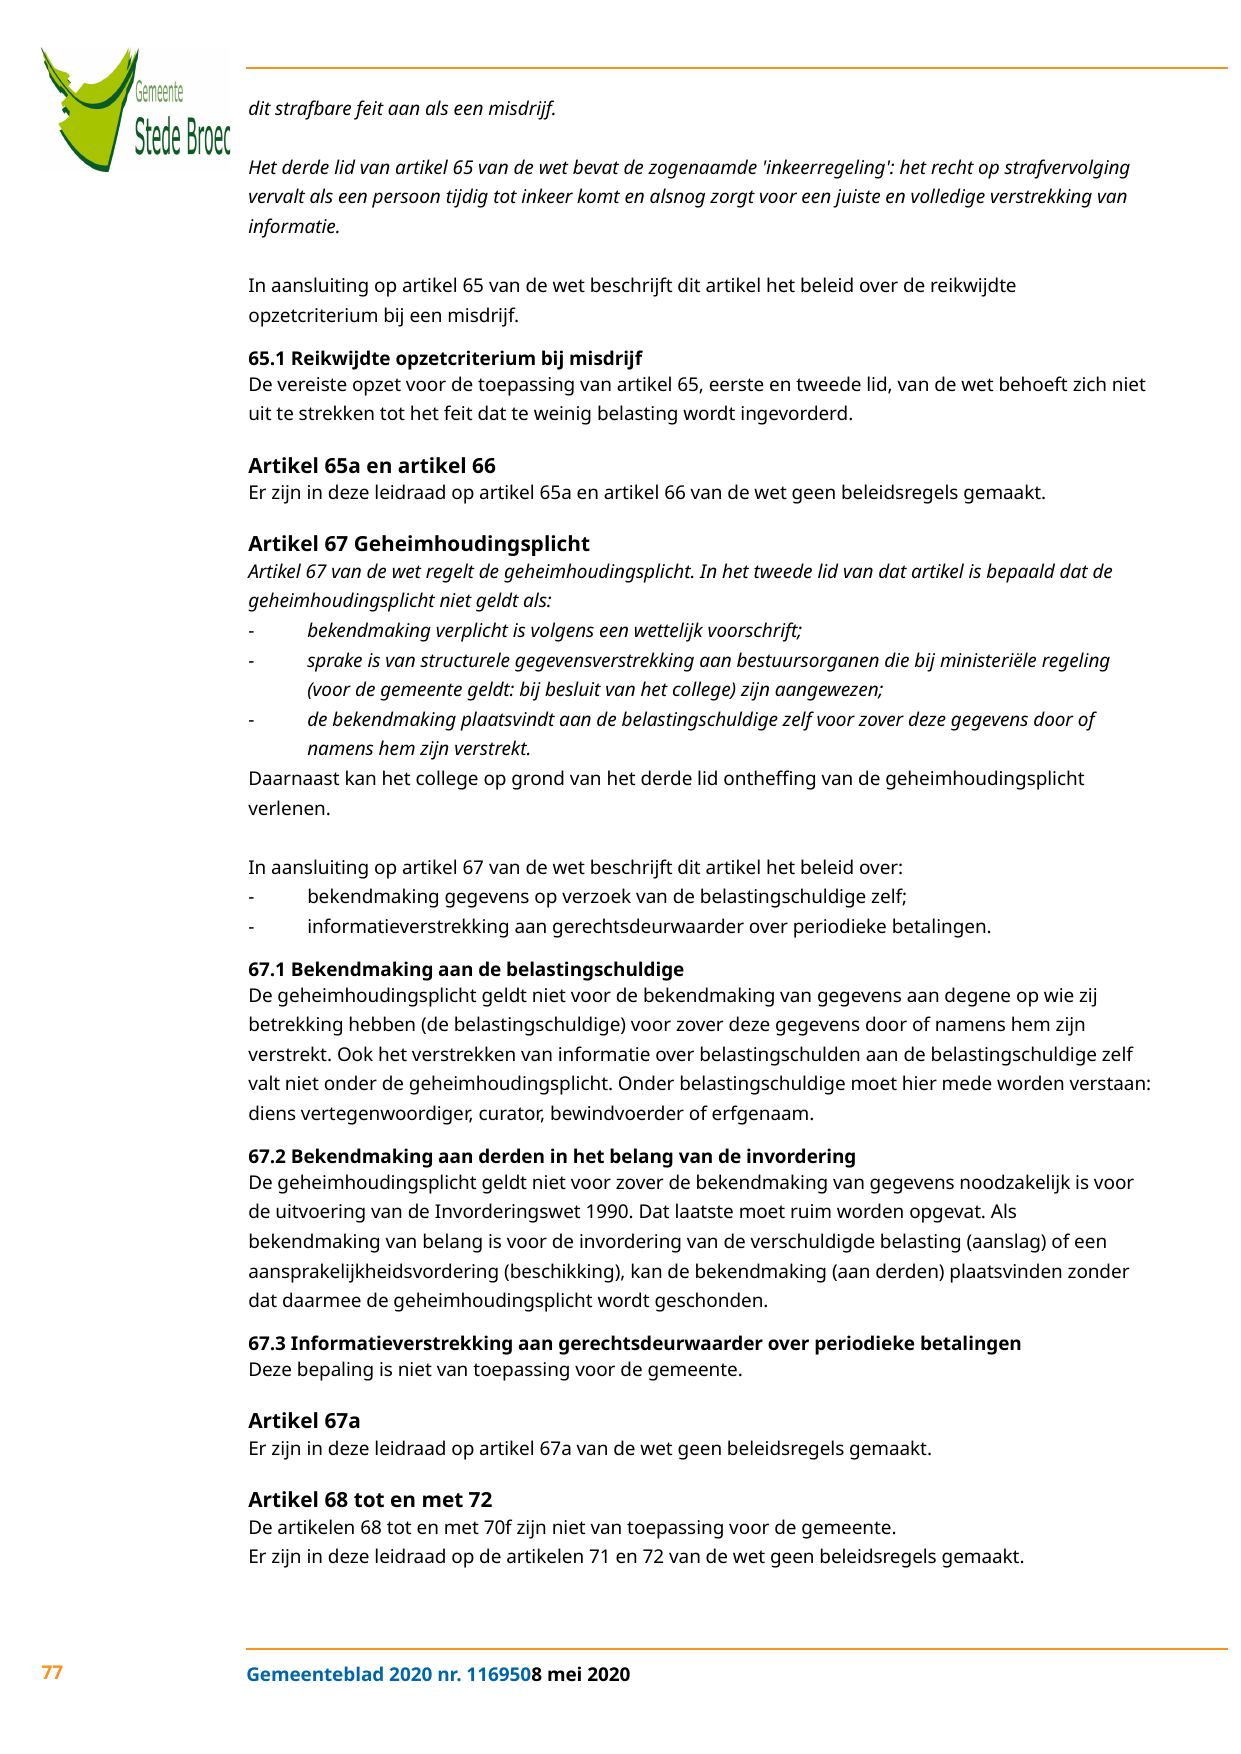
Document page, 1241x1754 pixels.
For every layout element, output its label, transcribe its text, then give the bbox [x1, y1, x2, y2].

text In aansluiting op artikel 65 van de wet beschrijft dit artikel het beleid over de reikwijdte opzetcriterium bij een misdrijf. [248, 272, 1152, 328]
text Artikel 65a en artikel 66 [248, 451, 1152, 479]
text 67.1 Bekendmaking aan de belastingschuldige [248, 956, 1152, 982]
text De artikelen 68 tot en met 70f zijn niet van toepassing voor de gemeente. [248, 1514, 1152, 1540]
list sprake is van structurele gegevensverstrekking aan bestuursorganen die bij ministeriële regeling (voor de gemeente geldt: bij besluit van het college) zijn aangewezen; [248, 647, 1152, 702]
text Artikel 68 tot en met 72 [248, 1486, 1152, 1514]
text Het derde lid van artikel 65 van de wet bevat de zogenaamde 'inkeerregeling': het recht op strafvervolging vervalt als een persoon tijdig tot inkeer komt en alsnog zorgt voor een juiste en volledige verstrekking van informatie. [248, 154, 1152, 239]
list bekendmaking gegevens op verzoek van de belastingschuldige zelf; [248, 883, 1152, 909]
text Artikel 67a [248, 1407, 1152, 1435]
list informatieverstrekking aan gerechtsdeurwaarder over periodieke betalingen. [248, 913, 1152, 939]
text De geheimhoudingsplicht geldt niet voor de bekendmaking van gegevens aan degene op wie zij betrekking hebben (de belastingschuldige) voor zover deze gegevens door of namens hem zijn verstrekt. Ook het verstrekken van informatie over belastingschulden aan de belastingschuldige zelf valt niet onder de geheimhoudingsplicht. Onder belastingschuldige moet hier mede worden verstaan: diens vertegenwoordiger, curator, bewindvoerder of erfgenaam. [248, 982, 1152, 1126]
list de bekendmaking plaatsvindt aan de belastingschuldige zelf voor zover deze gegevens door of namens hem zijn verstrekt. [248, 706, 1152, 761]
text 67.2 Bekendmaking aan derden in het belang van de invordering [248, 1143, 1152, 1169]
picture [41, 47, 231, 172]
text Artikel 67 Geheimhoudingsplicht [248, 529, 1152, 558]
list bekendmaking verplicht is volgens een wettelijk voorschrift; [248, 617, 1152, 643]
text Er zijn in deze leidraad op artikel 65a en artikel 66 van de wet geen beleidsregels gemaakt. [248, 479, 1152, 505]
text Deze bepaling is niet van toepassing voor de gemeente. [248, 1356, 1152, 1382]
text Daarnaast kan het college op grond van het derde lid ontheffing van de geheimhoudingsplicht verlenen. [248, 765, 1152, 820]
text Er zijn in deze leidraad op de artikelen 71 en 72 van de wet geen beleidsregels gemaakt. [248, 1543, 1152, 1569]
text dit strafbare feit aan als een misdrijf. [248, 95, 1152, 121]
text 67.3 Informatieverstrekking aan gerechtsdeurwaarder over periodieke betalingen [248, 1331, 1152, 1356]
text In aansluiting op artikel 67 van de wet beschrijft dit artikel het beleid over: [248, 854, 1152, 879]
text Er zijn in deze leidraad op artikel 67a van de wet geen beleidsregels gemaakt. [248, 1435, 1152, 1461]
text De vereiste opzet voor de toepassing van artikel 65, eerste en tweede lid, van de wet behoeft zich niet uit te strekken tot het feit dat te weinig belasting wordt ingevorderd. [248, 371, 1152, 426]
text Artikel 67 van de wet regelt de geheimhoudingsplicht. In het tweede lid van dat artikel is bepaald dat de geheimhoudingsplicht niet geldt als: [248, 558, 1152, 613]
text 65.1 Reikwijdte opzetcriterium bij misdrijf [248, 345, 1152, 371]
text De geheimhoudingsplicht geldt niet voor zover de bekendmaking van gegevens noodzakelijk is voor de uitvoering van de Invorderingswet 1990. Dat laatste moet ruim worden opgevat. Als bekendmaking van belang is voor de invordering van de verschuldigde belasting (aanslag) of een aansprakelijkheidsvordering (beschikking), kan de bekendmaking (aan derden) plaatsvinden zonder dat daarmee de geheimhoudingsplicht wordt geschonden. [248, 1169, 1152, 1313]
